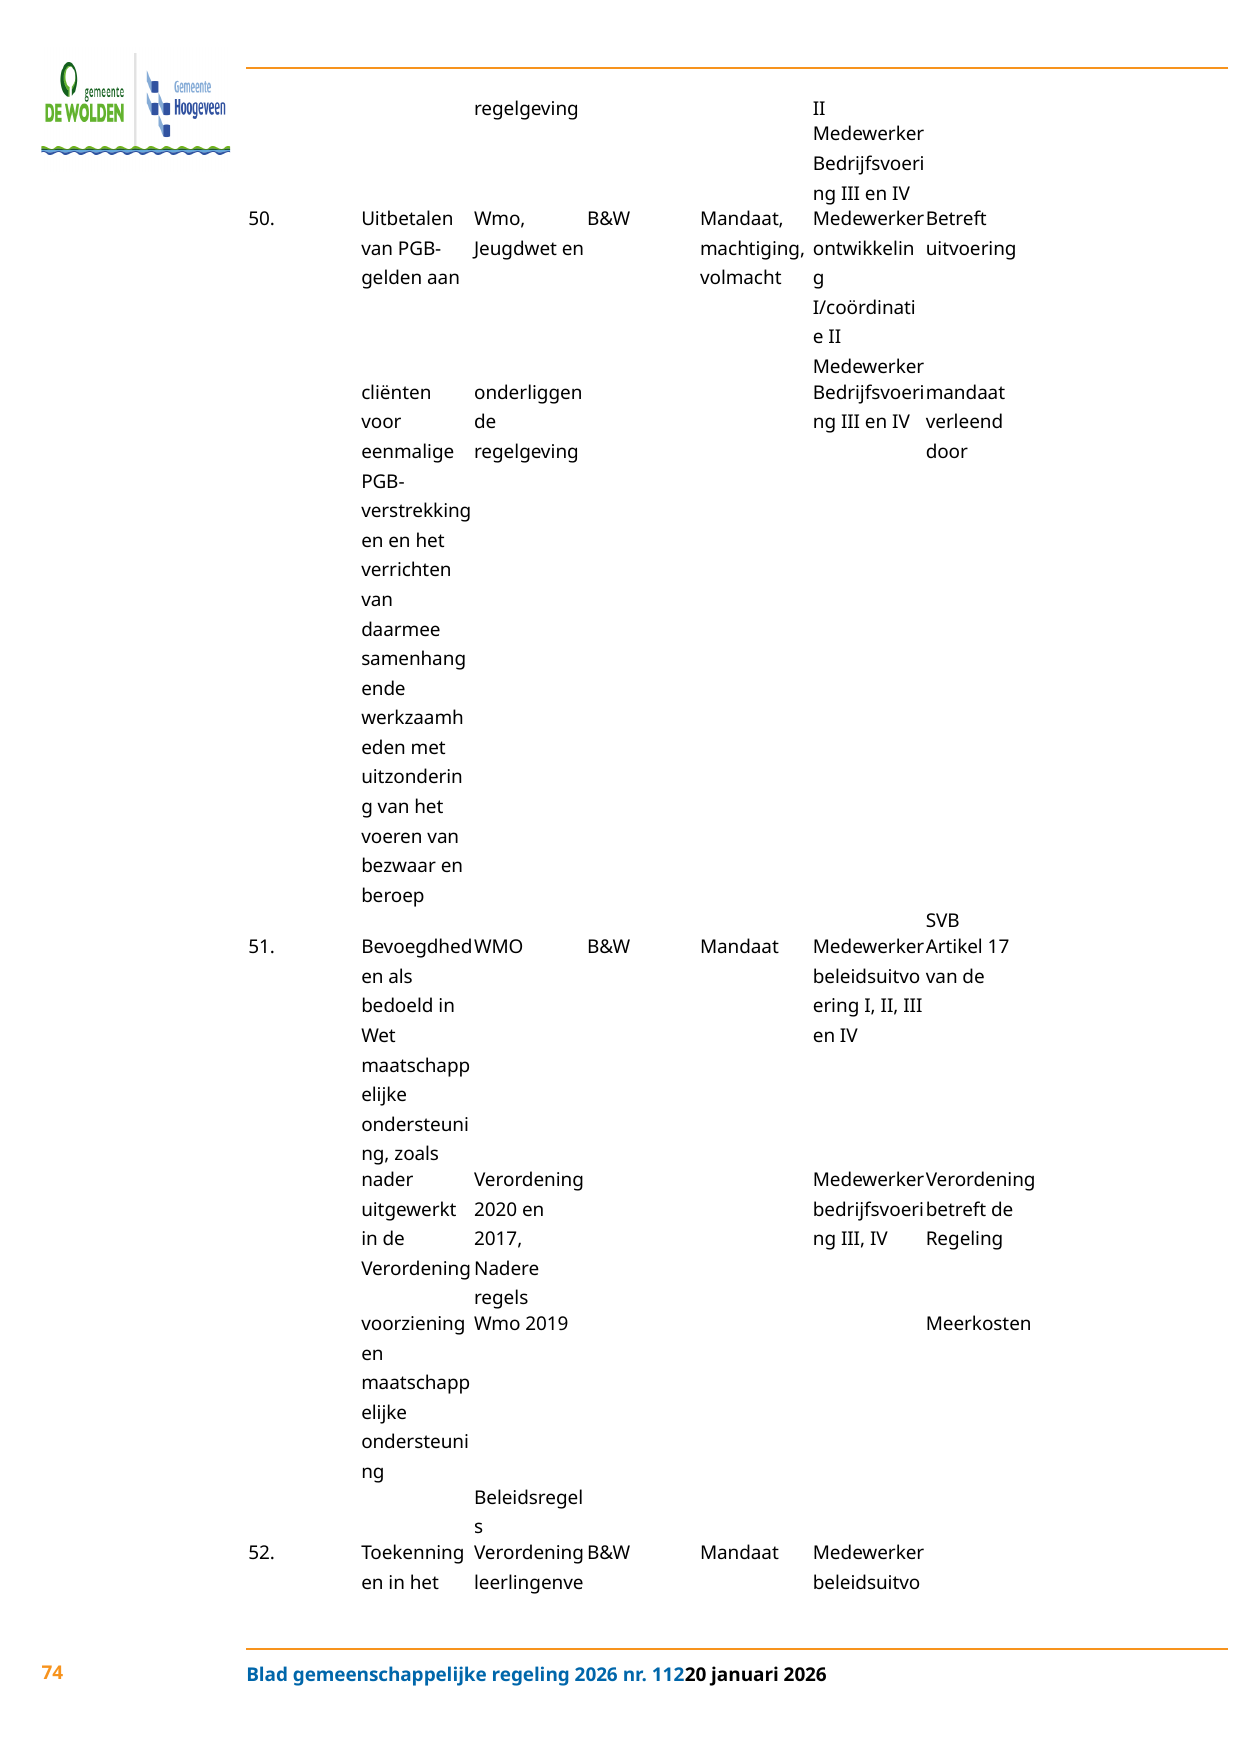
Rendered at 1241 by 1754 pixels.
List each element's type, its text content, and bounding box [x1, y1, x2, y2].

table_cell [700, 95, 813, 205]
table_cell Wmo, Jeugdwet en [474, 205, 587, 379]
table_cell WMO [474, 934, 587, 1166]
table_cell nader uitgewerkt in de Verordening [361, 1166, 474, 1310]
table_cell Medewerker bedrijfsvoering III, IV [813, 1166, 926, 1310]
table_cell Mandaat [700, 1539, 813, 1594]
table_cell cliënten voor eenmalige PGB- verstrekkingen en het verrichten van daarmee samenhangende werkzaamheden met uitzondering van het voeren van bezwaar en beroep [361, 379, 474, 908]
table_cell Toekenningen in het [361, 1539, 474, 1594]
picture [41, 47, 231, 172]
table_cell Verordening betreft de Regeling [926, 1166, 1038, 1310]
table_cell Meerkosten [926, 1310, 1038, 1484]
table_cell Medewerker beleidsuitvo [813, 1539, 926, 1594]
table_cell Betreft uitvoering [926, 205, 1038, 379]
table_cell B&W [587, 205, 700, 933]
table_cell Beleidsregels [474, 1484, 587, 1539]
table_cell Artikel 17 van de [926, 934, 1038, 1166]
table_cell [813, 908, 926, 933]
table_cell 52. [248, 1539, 361, 1594]
table_cell [361, 121, 474, 205]
table_cell regelgeving [474, 95, 587, 121]
table_cell Medewerker Bedrijfsvoering III en IV [813, 121, 926, 205]
table_cell B&W [587, 934, 700, 1539]
table_cell Bedrijfsvoering III en IV [813, 379, 926, 908]
table_cell [813, 1310, 926, 1484]
table_cell 51. [248, 934, 361, 1539]
table_cell Verordening leerlingenve [474, 1539, 587, 1594]
table_cell [926, 1484, 1038, 1539]
table_cell Wmo 2019 [474, 1310, 587, 1484]
table_cell Uitbetalen van PGB-gelden aan [361, 205, 474, 379]
table_cell [361, 95, 474, 121]
table_cell Mandaat, machtiging, volmacht [700, 205, 813, 933]
table_cell Bevoegdheden als bedoeld in Wet maatschappelijke ondersteuning, zoals [361, 934, 474, 1166]
table_cell mandaat verleend door [926, 379, 1038, 908]
table_cell [361, 1484, 474, 1539]
table_cell Medewerker beleidsuitvoering I, II, III en IV [813, 934, 926, 1166]
table_cell Mandaat [700, 934, 813, 1539]
table_cell 50. [248, 205, 361, 933]
table_cell [248, 95, 361, 205]
table_cell Verordening 2020 en 2017, Nadere regels [474, 1166, 587, 1310]
table_cell SVB [926, 908, 1038, 933]
table_cell voorzieningen maatschappelijke ondersteuning [361, 1310, 474, 1484]
table_cell [587, 95, 700, 205]
table_cell [474, 908, 587, 933]
table_cell [926, 1539, 1038, 1594]
table_cell [361, 908, 474, 933]
table_cell Medewerker ontwikkeling I/coördinatie II Medewerker [813, 205, 926, 379]
table_cell [813, 1484, 926, 1539]
table_cell B&W [587, 1539, 700, 1594]
table_cell onderliggende regelgeving [474, 379, 587, 908]
table_cell [474, 121, 587, 205]
table_cell II [813, 95, 926, 121]
table_cell [926, 95, 1038, 205]
